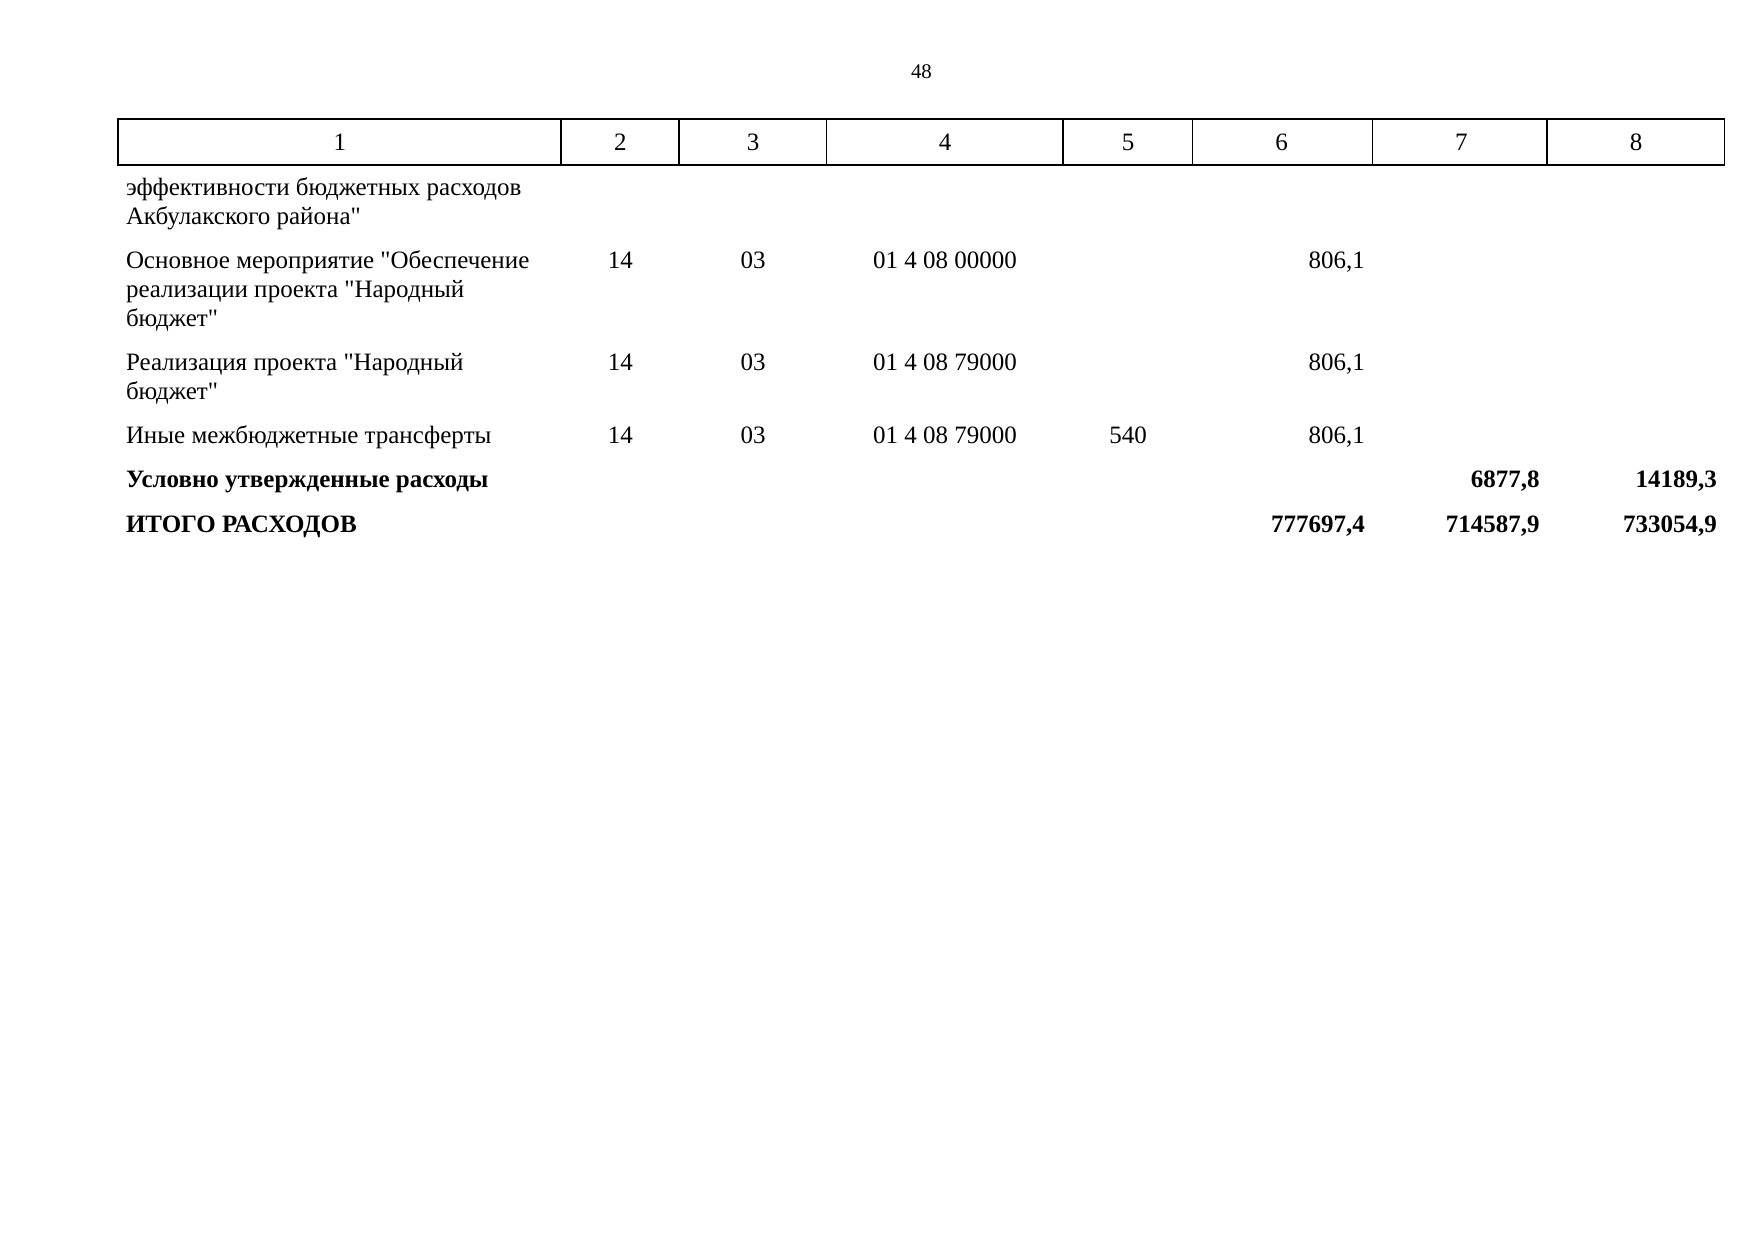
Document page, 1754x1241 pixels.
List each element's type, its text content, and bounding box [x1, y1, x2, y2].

table_cell [561, 501, 679, 545]
table_cell [1063, 166, 1193, 237]
table_cell [679, 501, 827, 545]
table_header [680, 120, 826, 164]
table_header [1373, 120, 1546, 164]
table_header [1193, 120, 1372, 164]
table_cell [1547, 166, 1724, 237]
table_cell [1063, 501, 1193, 545]
table_header 6 [1201, 128, 1362, 156]
table_header [1064, 120, 1192, 164]
table_cell [679, 457, 827, 501]
table_cell [1547, 412, 1724, 457]
table_cell 03 [679, 237, 827, 339]
table_cell [1372, 339, 1547, 412]
table_cell 777697,4 [1193, 501, 1372, 545]
table_cell 806,1 [1193, 339, 1372, 412]
table_cell Иные межбюджетные трансферты [118, 412, 561, 457]
table_cell 714587,9 [1372, 501, 1547, 545]
table_cell 6877,8 [1372, 457, 1547, 501]
table_cell Реализация проекта "Народный бюджет" [118, 339, 561, 412]
table_cell 03 [679, 339, 827, 412]
table_header 1 [126, 128, 553, 156]
table_cell Основное мероприятие "Обеспечение реализации проекта "Народный бюджет" [118, 237, 561, 339]
table_header 4 [835, 128, 1055, 156]
table_cell 733054,9 [1547, 501, 1724, 545]
table_cell [1547, 339, 1724, 412]
table_cell 14189,3 [1547, 457, 1724, 501]
table_cell Условно утвержденные расходы [118, 457, 561, 501]
table_cell [1193, 457, 1372, 501]
table_header [119, 120, 560, 164]
table_header 2 [569, 128, 671, 156]
table_cell [679, 166, 827, 237]
table_cell ИТОГО РАСХОДОВ [118, 501, 561, 545]
table_header 8 [1555, 128, 1716, 156]
table_cell [827, 501, 1063, 545]
table_cell [1547, 237, 1724, 339]
table_header 5 [1071, 128, 1185, 156]
table_cell [1372, 412, 1547, 457]
table_cell 14 [561, 412, 679, 457]
table_header 3 [687, 128, 819, 156]
table_cell [1372, 166, 1547, 237]
table_cell 806,1 [1193, 237, 1372, 339]
table_header 7 [1380, 128, 1542, 156]
table_header [1548, 120, 1724, 164]
table_header [562, 120, 678, 164]
table_cell [1193, 166, 1372, 237]
table_cell [561, 166, 679, 237]
table_cell 01 4 08 79000 [827, 412, 1063, 457]
table_cell эффективности бюджетных расходов Акбулакского района" [118, 166, 561, 237]
table_cell 01 4 08 79000 [827, 339, 1063, 412]
table_cell 14 [561, 237, 679, 339]
table_cell [1063, 339, 1193, 412]
table_cell 14 [561, 339, 679, 412]
table_cell 540 [1063, 412, 1193, 457]
table_cell [1372, 237, 1547, 339]
table_cell [1063, 457, 1193, 501]
table_cell [1063, 237, 1193, 339]
table_cell [827, 457, 1063, 501]
table_cell 806,1 [1193, 412, 1372, 457]
table_cell 01 4 08 00000 [827, 237, 1063, 339]
table_cell [827, 166, 1063, 237]
table_cell [561, 457, 679, 501]
table_cell 03 [679, 412, 827, 457]
table_header [827, 120, 1062, 164]
